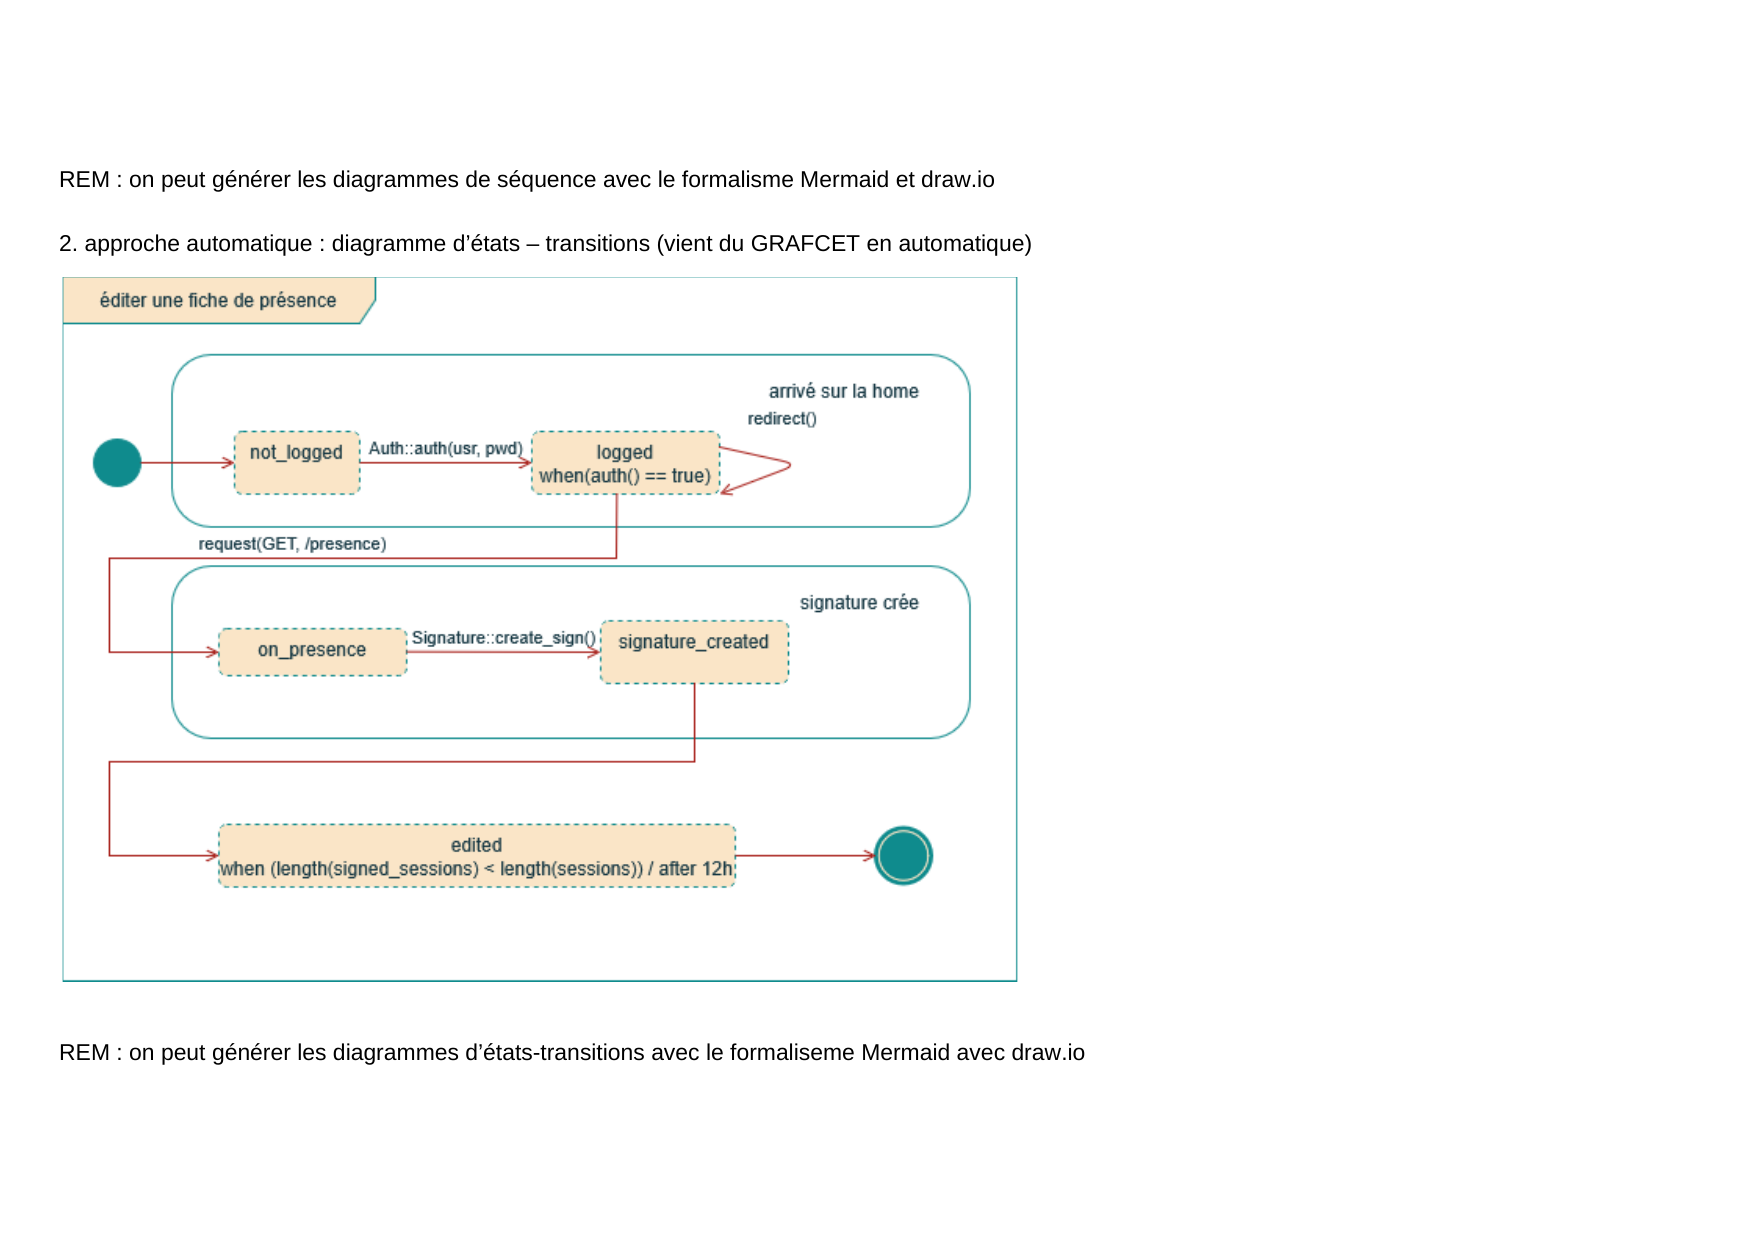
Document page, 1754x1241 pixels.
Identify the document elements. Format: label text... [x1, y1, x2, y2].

picture [62, 277, 1018, 982]
subtitle 2. approche automatique : diagramme d’états – transitions (vient du GRAFCET en automatique) [59, 229, 1695, 256]
subtitle REM : on peut générer les diagrammes de séquence avec le formalisme Mermaid et draw.io [59, 166, 1695, 192]
text REM : on peut générer les diagrammes d’états-transitions avec le formaliseme Mermaid avec draw.io [59, 1039, 1695, 1066]
